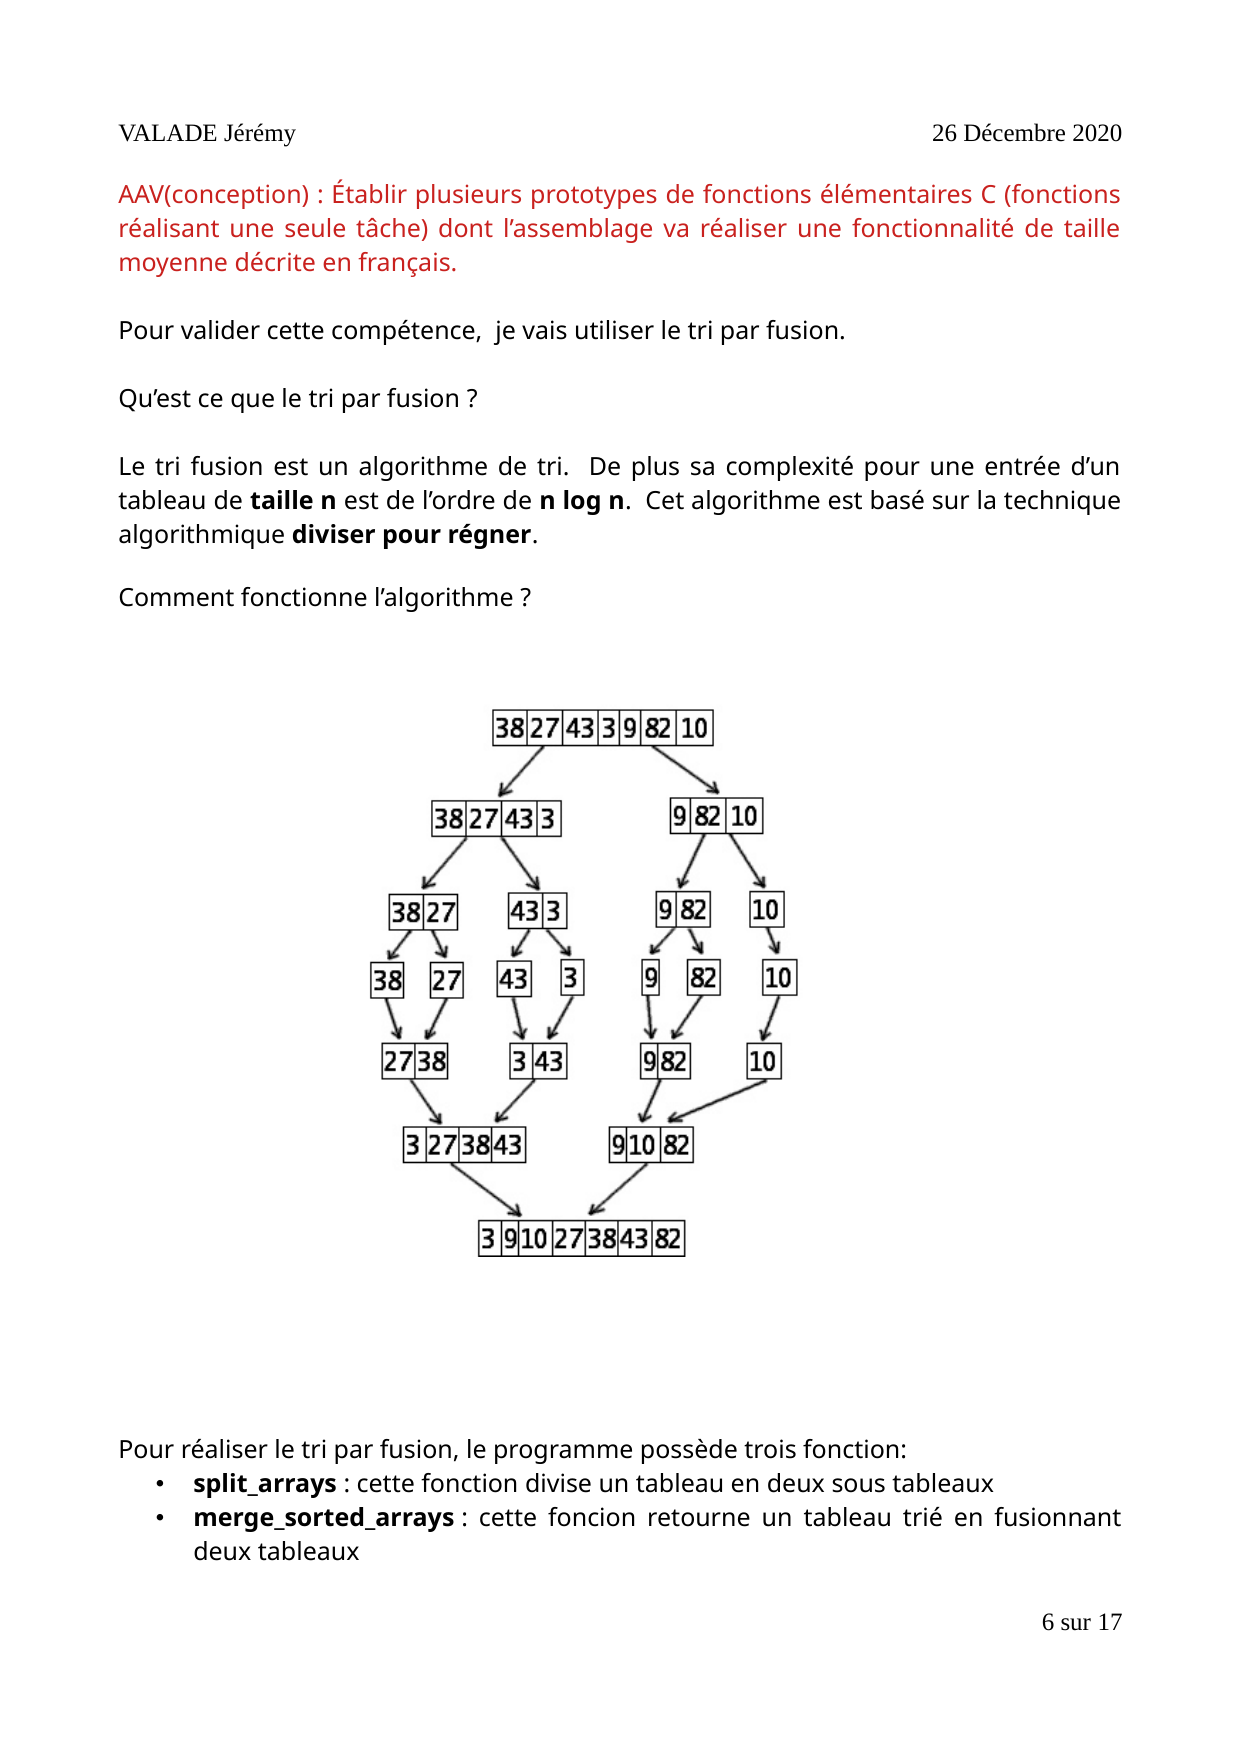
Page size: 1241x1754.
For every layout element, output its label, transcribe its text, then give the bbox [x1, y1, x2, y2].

text Pour réaliser le tri par fusion, le programme possède trois fonction: [118, 1431, 1122, 1465]
list merge_sorted_arrays : cette foncion retourne un tableau trié en fusionnant deux tableaux [156, 1499, 1122, 1568]
list split_arrays : cette fonction divise un tableau en deux sous tableaux [156, 1465, 1122, 1499]
text AAV(conception) : Établir plusieurs prototypes de fonctions élémentaires C (fonctions réalisant une seule tâche) dont l’assemblage va réaliser une fonctionnalité de taille moyenne décrite en français. [118, 176, 1122, 278]
text Comment fonctionne l’algorithme ? [118, 580, 1122, 614]
text Qu’est ce que le tri par fusion ? [118, 381, 1122, 415]
picture [359, 694, 812, 1257]
text Le tri fusion est un algorithme de tri. De plus sa complexité pour une entrée d’un tableau de taille n est de l’ordre de n log n. Cet algorithme est basé sur la technique algorithmique diviser pour régner. [118, 449, 1122, 551]
text Pour valider cette compétence, je vais utiliser le tri par fusion. [118, 313, 1122, 347]
